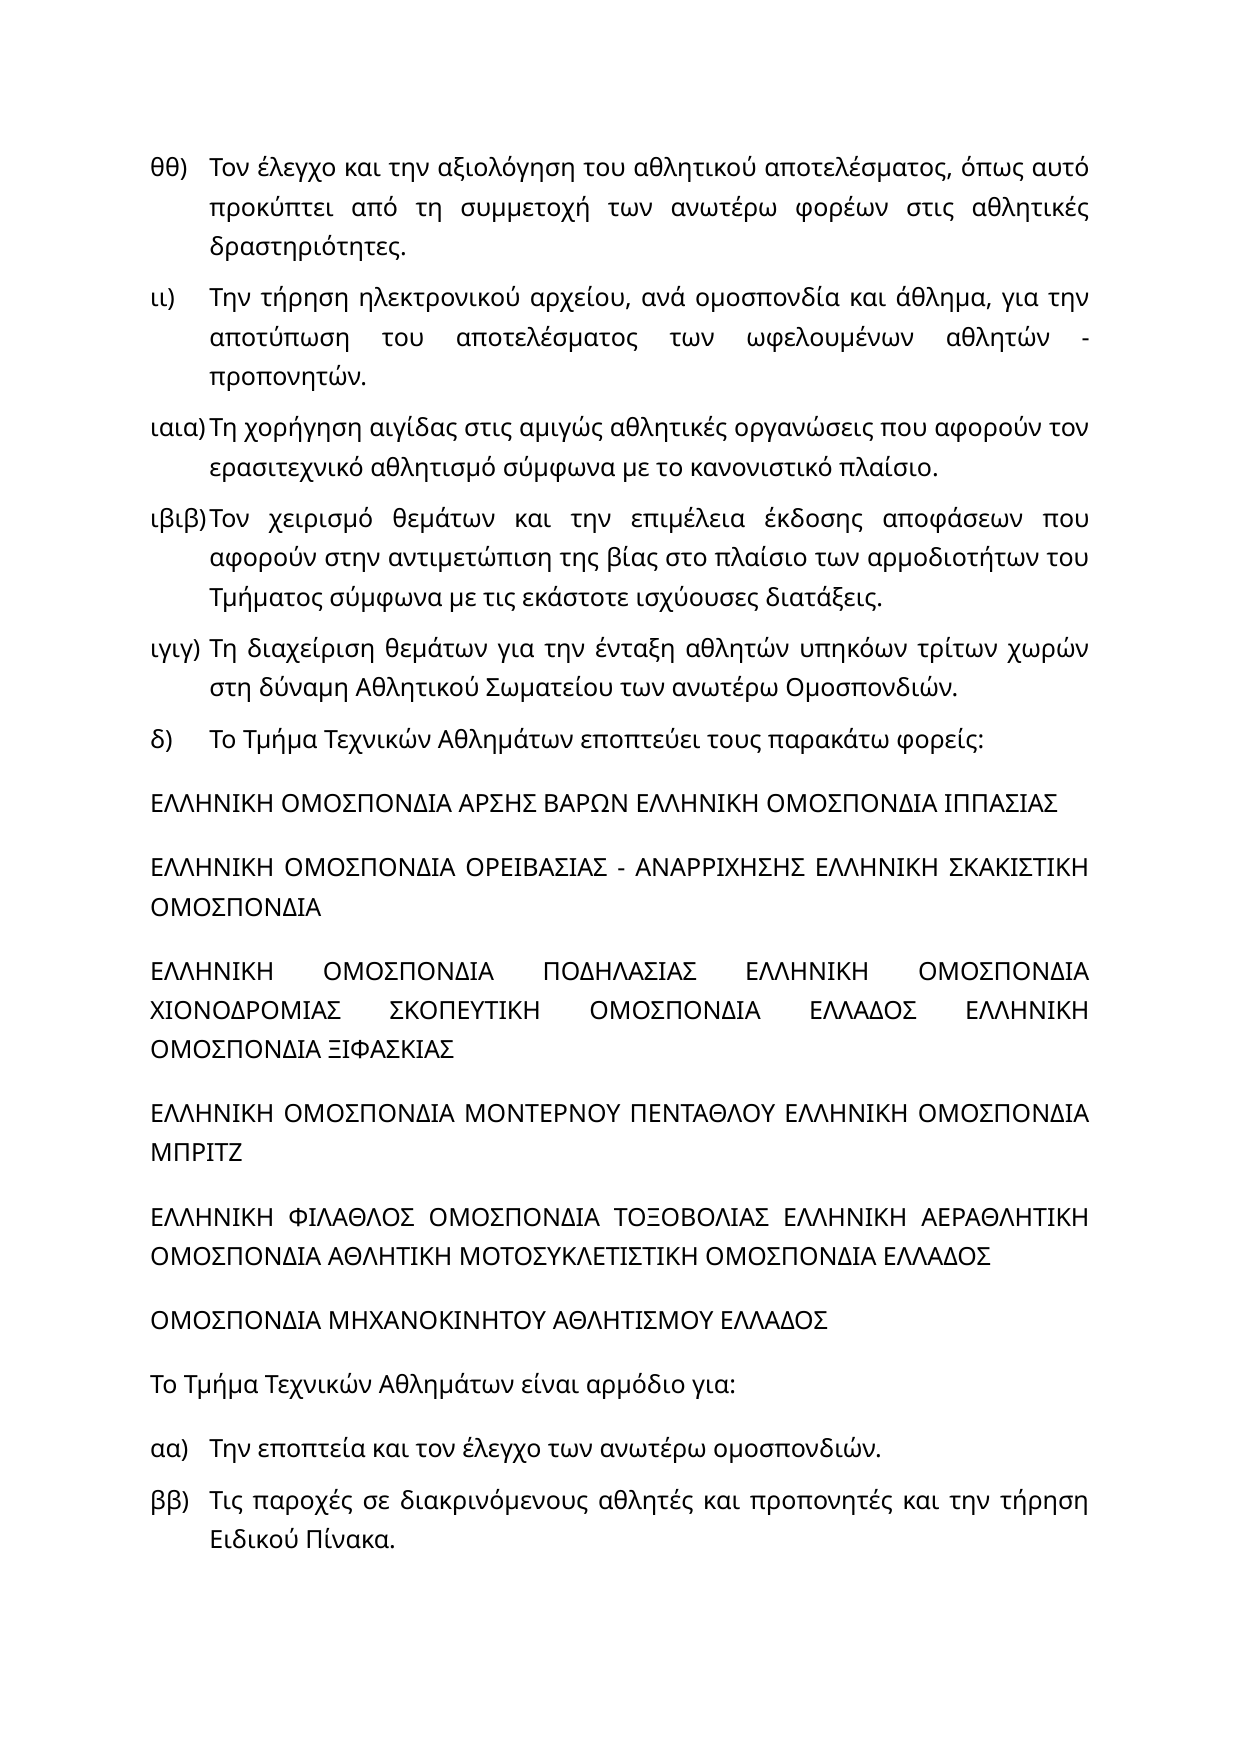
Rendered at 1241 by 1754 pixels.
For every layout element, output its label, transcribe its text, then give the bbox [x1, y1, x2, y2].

text Το Τμήμα Τεχνικών Αθλημάτων είναι αρμόδιο για: [150, 1367, 1090, 1401]
list θθ) Τον έλεγχο και την αξιολόγηση του αθλητικού αποτελέσματος, όπως αυτό προκύπτει από τη συμμετοχή των ανωτέρω φορέων στις αθλητικές δραστηριότητες. [150, 150, 1090, 262]
list ιι) Την τήρηση ηλεκτρονικού αρχείου, ανά ομοσπονδία και άθλημα, για την αποτύπωση του αποτελέσματος των ωφελουμένων αθλητών - προπονητών. [150, 280, 1090, 392]
text ΟΜΟΣΠΟΝΔΙΑ ΜΗΧΑΝΟΚΙΝΗΤΟΥ ΑΘΛΗΤΙΣΜΟΥ ΕΛΛΑΔΟΣ [150, 1302, 1090, 1337]
list ιαια) Τη χορήγηση αιγίδας στις αμιγώς αθλητικές οργανώσεις που αφορούν τον ερασιτεχνικό αθλητισμό σύμφωνα με το κανονιστικό πλαίσιο. [150, 410, 1090, 483]
list ιβιβ) Τον χειρισμό θεμάτων και την επιμέλεια έκδοσης αποφάσεων που αφορούν στην αντιμετώπιση της βίας στο πλαίσιο των αρμοδιοτήτων του Τμήματος σύμφωνα με τις εκάστοτε ισχύουσες διατάξεις. [150, 501, 1090, 613]
text ΕΛΛΗΝΙΚΗ ΟΜΟΣΠΟΝΔΙΑ ΑΡΣΗΣ ΒΑΡΩΝ ΕΛΛΗΝΙΚΗ ΟΜΟΣΠΟΝΔΙΑ ΙΠΠΑΣΙΑΣ [150, 786, 1090, 820]
list ββ) Τις παροχές σε διακρινόμενους αθλητές και προπονητές και την τήρηση Ειδικού Πίνακα. [150, 1482, 1090, 1556]
text ΕΛΛΗΝΙΚΗ ΟΜΟΣΠΟΝΔΙΑ ΜΟΝΤΕΡΝΟΥ ΠΕΝΤΑΘΛΟΥ ΕΛΛΗΝΙΚΗ ΟΜΟΣΠΟΝΔΙΑ ΜΠΡΙΤΖ [150, 1096, 1090, 1169]
text ΕΛΛΗΝΙΚΗ ΦΙΛΑΘΛΟΣ ΟΜΟΣΠΟΝΔΙΑ ΤΟΞΟΒΟΛΙΑΣ ΕΛΛΗΝΙΚΗ ΑΕΡΑΘΛΗΤΙΚΗ ΟΜΟΣΠΟΝΔΙΑ ΑΘΛΗΤΙΚΗ ΜΟΤΟΣΥΚΛΕΤΙΣΤΙΚΗ ΟΜΟΣΠΟΝΔΙΑ ΕΛΛΑΔΟΣ [150, 1199, 1090, 1272]
text ΕΛΛΗΝΙΚΗ ΟΜΟΣΠΟΝΔΙΑ ΠΟΔΗΛΑΣΙΑΣ ΕΛΛΗΝΙΚΗ ΟΜΟΣΠΟΝΔΙΑ ΧΙΟΝΟΔΡΟΜΙΑΣ ΣΚΟΠΕΥΤΙΚΗ ΟΜΟΣΠΟΝΔΙΑ ΕΛΛΑΔΟΣ ΕΛΛΗΝΙΚΗ ΟΜΟΣΠΟΝΔΙΑ ΞΙΦΑΣΚΙΑΣ [150, 953, 1090, 1066]
list αα) Την εποπτεία και τον έλεγχο των ανωτέρω ομοσπονδιών. [150, 1431, 1090, 1465]
text ΕΛΛΗΝΙΚΗ ΟΜΟΣΠΟΝΔΙΑ ΟΡΕΙΒΑΣΙΑΣ - ΑΝΑΡΡΙΧΗΣΗΣ ΕΛΛΗΝΙΚΗ ΣΚΑΚΙΣΤΙΚΗ ΟΜΟΣΠΟΝΔΙΑ [150, 850, 1090, 923]
list δ) Το Τμήμα Τεχνικών Αθλημάτων εποπτεύει τους παρακάτω φορείς: [150, 722, 1090, 756]
list ιγιγ) Τη διαχείριση θεμάτων για την ένταξη αθλητών υπηκόων τρίτων χωρών στη δύναμη Αθλητικού Σωματείου των ανωτέρω Ομοσπονδιών. [150, 631, 1090, 704]
